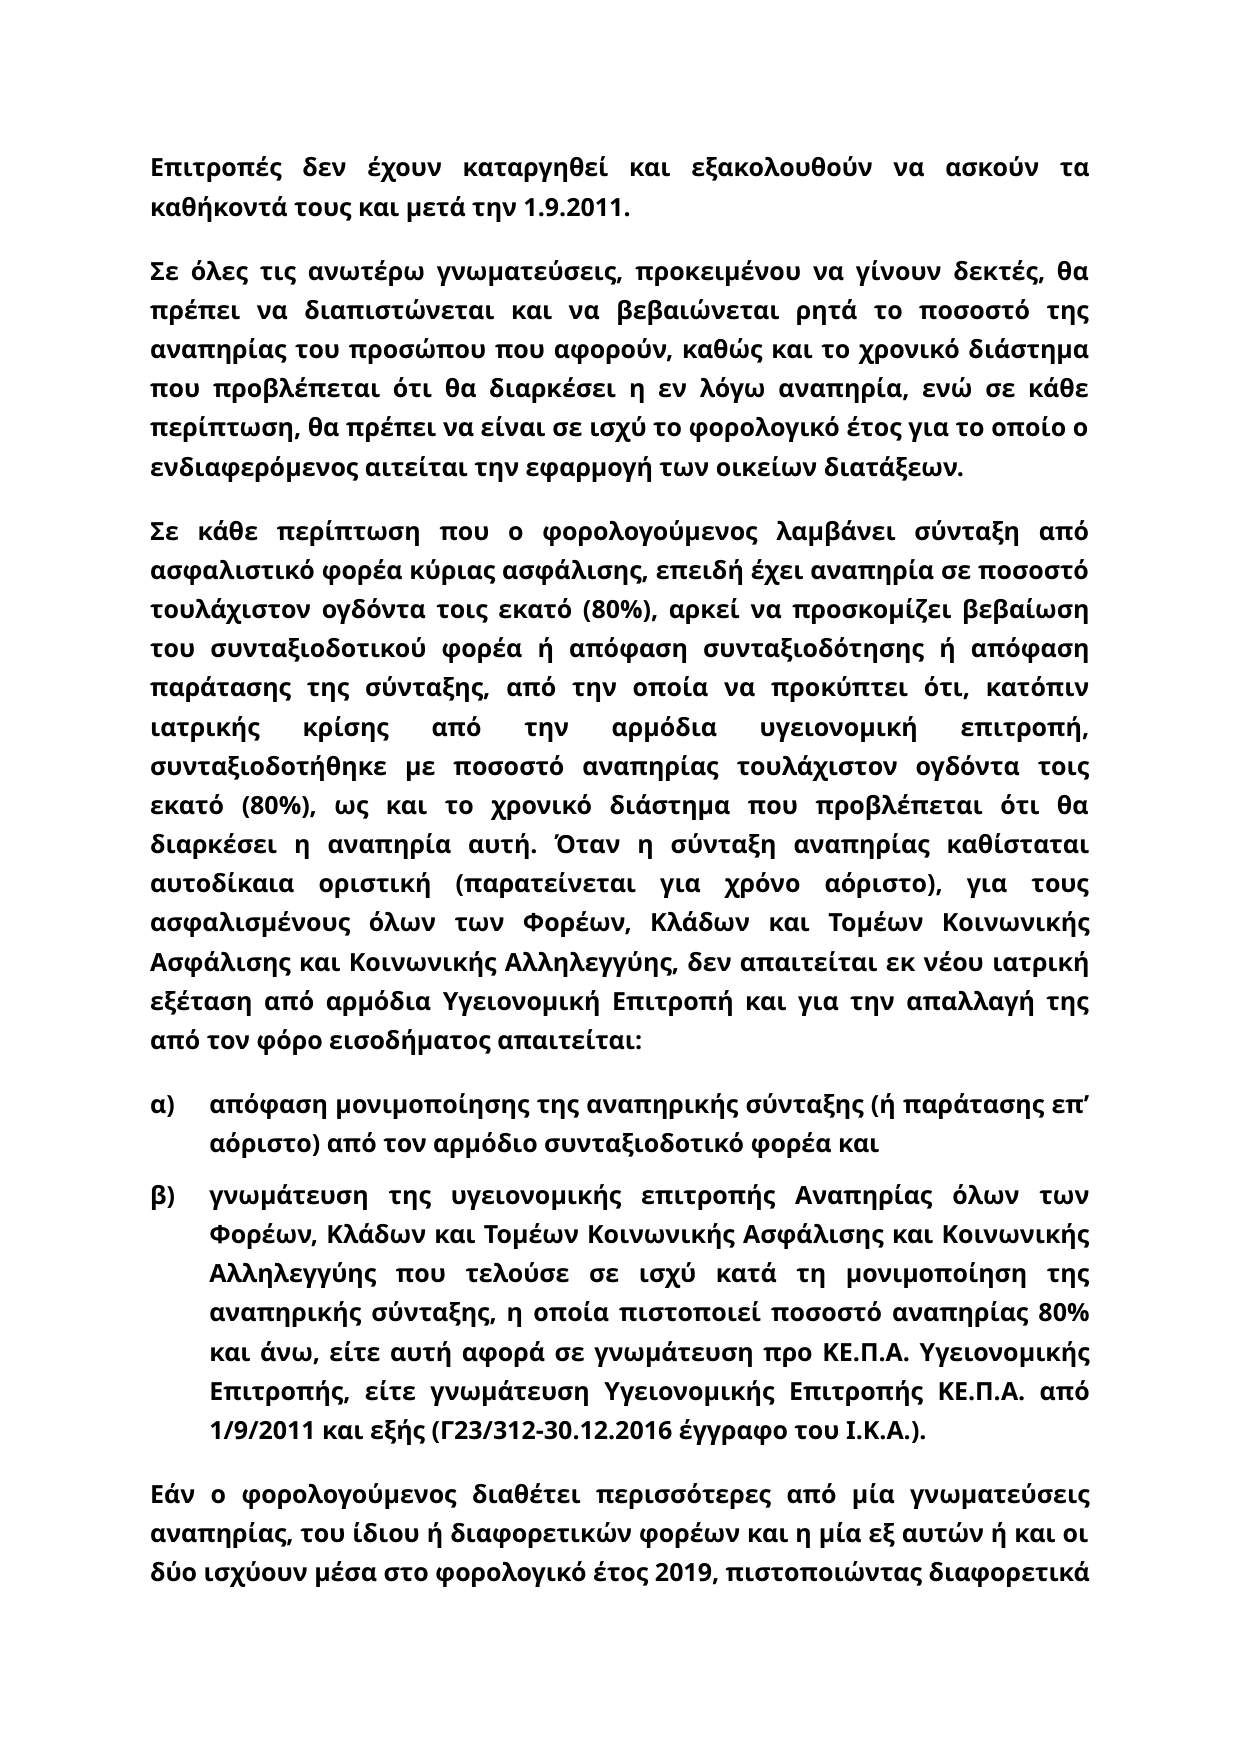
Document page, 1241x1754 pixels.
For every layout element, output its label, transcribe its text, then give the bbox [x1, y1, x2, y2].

list β) γνωμάτευση της υγειονομικής επιτροπής Αναπηρίας όλων των Φορέων, Κλάδων και Τομέων Κοινωνικής Ασφάλισης και Κοινωνικής Αλληλεγγύης που τελούσε σε ισχύ κατά τη μονιμοποίηση της αναπηρικής σύνταξης, η οποία πιστοποιεί ποσοστό αναπηρίας 80% και άνω, είτε αυτή αφορά σε γνωμάτευση προ ΚΕ.Π.Α. Υγειονομικής Επιτροπής, είτε γνωμάτευση Υγειονομικής Επιτροπής ΚΕ.Π.Α. από 1/9/2011 και εξής (Γ23/312-30.12.2016 έγγραφο του Ι.Κ.Α.). [150, 1177, 1090, 1447]
text Σε όλες τις ανωτέρω γνωματεύσεις, προκειμένου να γίνουν δεκτές, θα πρέπει να διαπιστώνεται και να βεβαιώνεται ρητά το ποσοστό της αναπηρίας του προσώπου που αφορούν, καθώς και το χρονικό διάστημα που προβλέπεται ότι θα διαρκέσει η εν λόγω αναπηρία, ενώ σε κάθε περίπτωση, θα πρέπει να είναι σε ισχύ το φορολογικό έτος για το οποίο ο ενδιαφερόμενος αιτείται την εφαρμογή των οικείων διατάξεων. [150, 253, 1090, 483]
text Επιτροπές δεν έχουν καταργηθεί και εξακολουθούν να ασκούν τα καθήκοντά τους και μετά την 1.9.2011. [150, 150, 1090, 223]
text Εάν ο φορολογούμενος διαθέτει περισσότερες από μία γνωματεύσεις αναπηρίας, του ίδιου ή διαφορετικών φορέων και η μία εξ αυτών ή και οι δύο ισχύουν μέσα στο φορολογικό έτος 2019, πιστοποιώντας διαφορετικά [150, 1477, 1090, 1589]
text Σε κάθε περίπτωση που ο φορολογούμενος λαμβάνει σύνταξη από ασφαλιστικό φορέα κύριας ασφάλισης, επειδή έχει αναπηρία σε ποσοστό τουλάχιστον ογδόντα τοις εκατό (80%), αρκεί να προσκομίζει βεβαίωση του συνταξιοδοτικού φορέα ή απόφαση συνταξιοδότησης ή απόφαση παράτασης της σύνταξης, από την οποία να προκύπτει ότι, κατόπιν ιατρικής κρίσης από την αρμόδια υγειονομική επιτροπή, συνταξιοδοτήθηκε με ποσοστό αναπηρίας τουλάχιστον ογδόντα τοις εκατό (80%), ως και το χρονικό διάστημα που προβλέπεται ότι θα διαρκέσει η αναπηρία αυτή. Όταν η σύνταξη αναπηρίας καθίσταται αυτοδίκαια οριστική (παρατείνεται για χρόνο αόριστο), για τους ασφαλισμένους όλων των Φορέων, Κλάδων και Τομέων Κοινωνικής Ασφάλισης και Κοινωνικής Αλληλεγγύης, δεν απαιτείται εκ νέου ιατρική εξέταση από αρμόδια Υγειονομική Επιτροπή και για την απαλλαγή της από τον φόρο εισοδήματος απαιτείται: [150, 513, 1090, 1057]
list α) απόφαση μονιμοποίησης της αναπηρικής σύνταξης (ή παράτασης επ’ αόριστο) από τον αρμόδιο συνταξιοδοτικό φορέα και [150, 1087, 1090, 1160]
